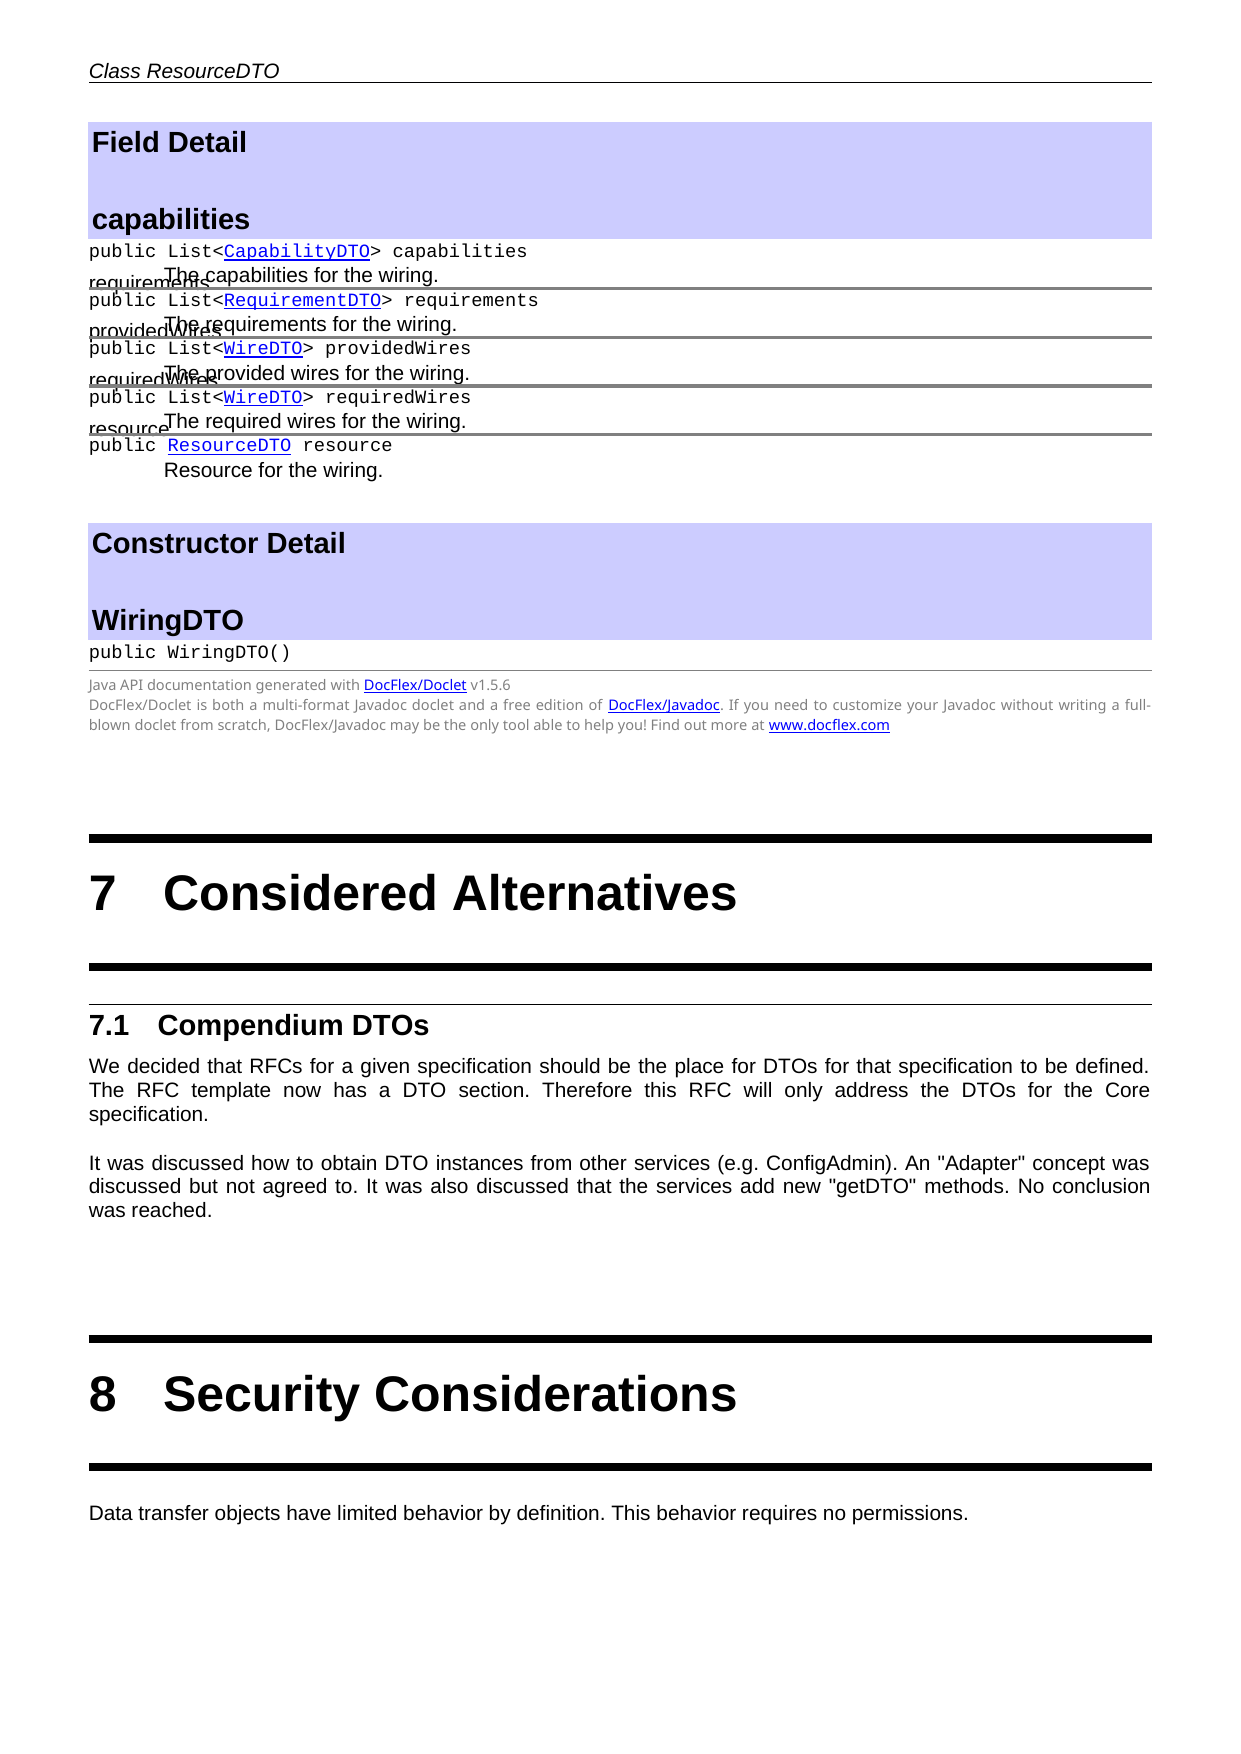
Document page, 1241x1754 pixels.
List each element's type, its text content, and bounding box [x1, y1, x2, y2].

text The provided wires for the wiring. [163, 360, 1152, 384]
subtitle Compendium DTOs [88, 1005, 1152, 1041]
subtitle Constructor Detail [90, 524, 1151, 559]
text public List<CapabilityDTO> capabilities [88, 242, 1152, 263]
text public List<WireDTO> requiredWires [88, 388, 1152, 409]
text public List<WireDTO> providedWires [88, 339, 1152, 360]
text The capabilities for the wiring. [163, 263, 1152, 287]
text The requirements for the wiring. [163, 312, 1152, 336]
text The required wires for the wiring. [163, 409, 1152, 433]
text public List<RequirementDTO> requirements [88, 291, 1152, 312]
text It was discussed how to obtain DTO instances from other services (e.g. ConfigAdmin). An "Adapter" concept was discussed but not agreed to. It was also discussed that the services add new "getDTO" methods. No conclusion was reached. [88, 1150, 1152, 1222]
text We decided that RFCs for a given specification should be the place for DTOs for that specification to be defined. The RFC template now has a DTO section. Therefore this RFC will only address the DTOs for the Core specification. [88, 1053, 1152, 1125]
text Resource for the wiring. [163, 457, 1152, 481]
text public ResourceDTO resource [88, 436, 1152, 457]
subtitle Security Considerations [88, 1336, 1152, 1471]
text public WiringDTO() [88, 643, 1152, 664]
subtitle capabilities [90, 199, 1151, 238]
subtitle Field Detail [90, 123, 1151, 158]
text DocFlex/Doclet is both a multi-format Javadoc doclet and a free edition of DocFlex/Javadoc. If you need to customize your Javadoc without writing a full-blown doclet from scratch, DocFlex/Javadoc may be the only tool able to help you! Find out more at www.docflex.com [88, 694, 1152, 734]
text Java API documentation generated with DocFlex/Doclet v1.5.6 [88, 671, 1152, 694]
subtitle WiringDTO [90, 600, 1151, 639]
text Data transfer objects have limited behavior by definition. This behavior requires no permissions. [88, 1501, 1152, 1524]
subtitle Considered Alternatives [88, 835, 1152, 971]
